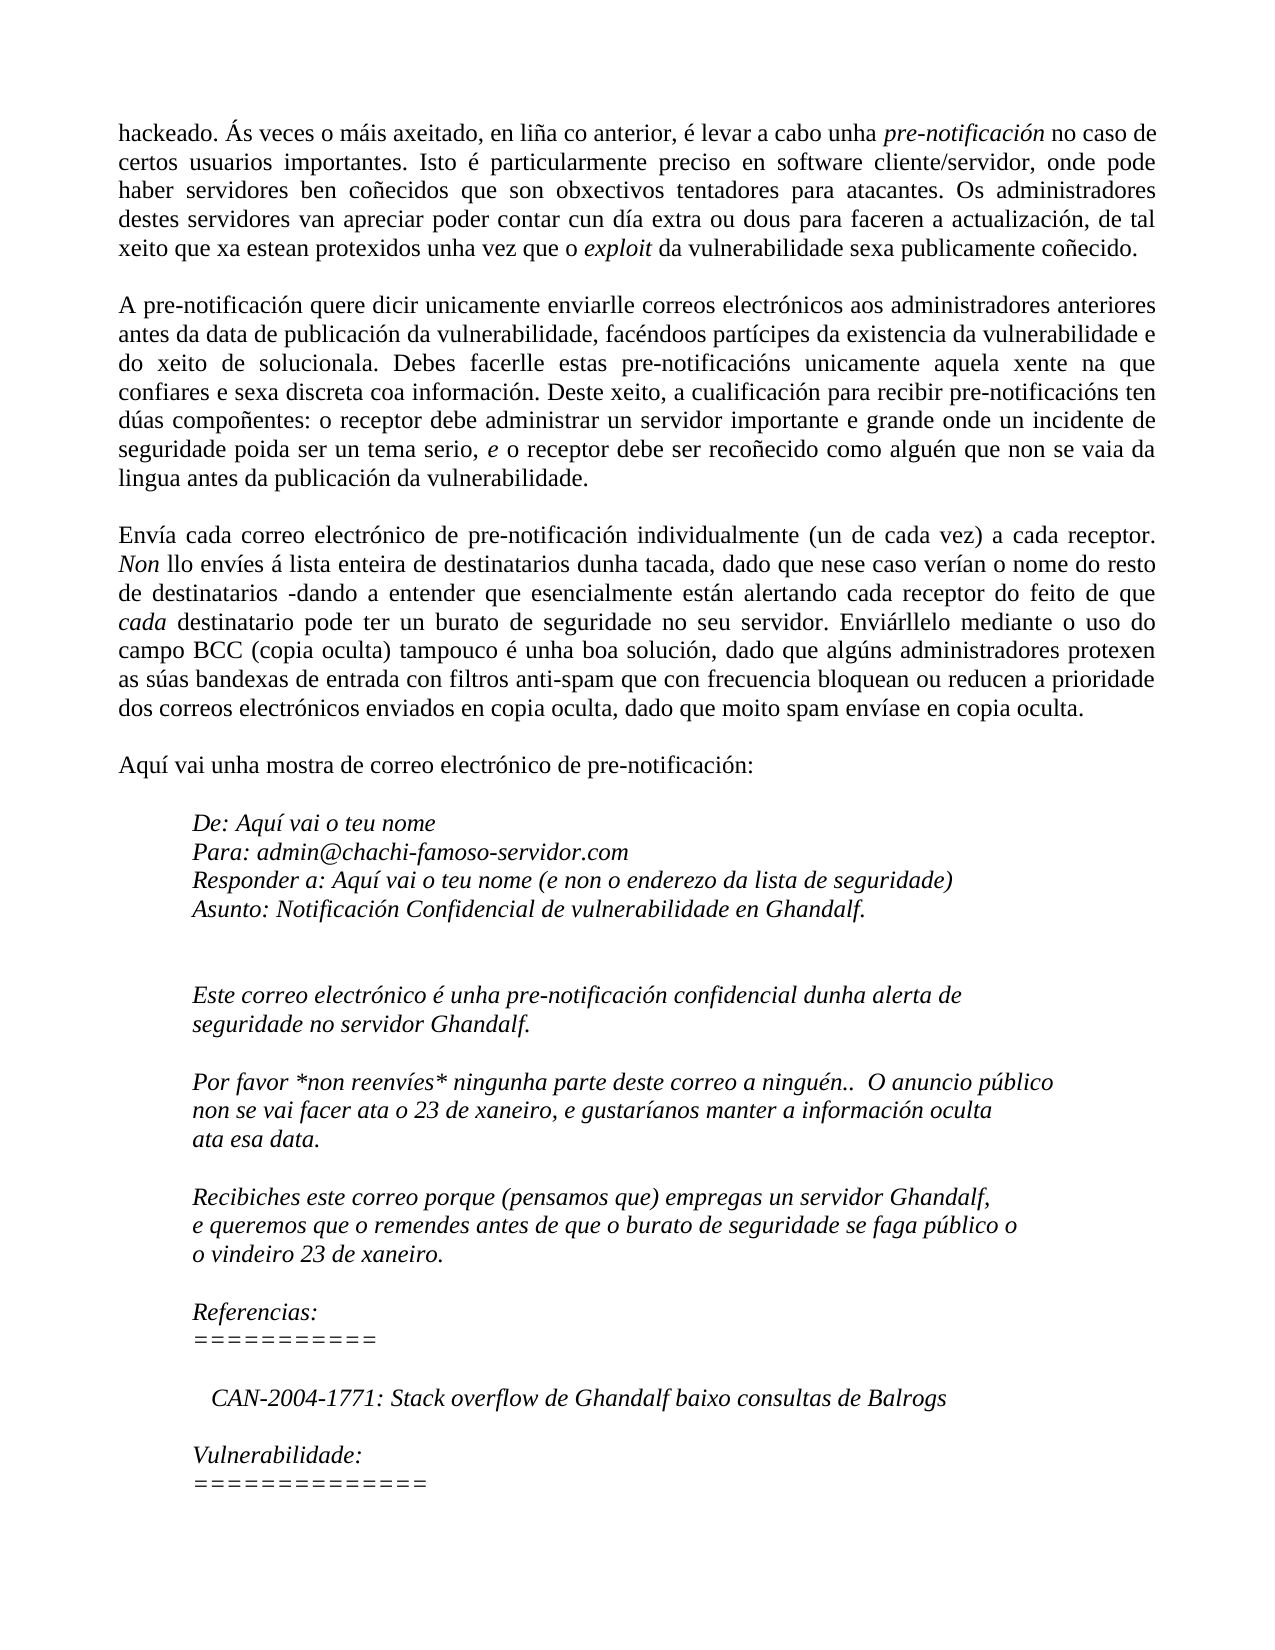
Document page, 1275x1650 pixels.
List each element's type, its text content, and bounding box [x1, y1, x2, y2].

text Aquí vai unha mostra de correo electrónico de pre-notificación: [118, 751, 1157, 779]
text Envía cada correo electrónico de pre-notificación individualmente (un de cada vez) a cada receptor. Non llo envíes á lista enteira de destinatarios dunha tacada, dado que nese caso verían o nome do resto de destinatarios -dando a entender que esencialmente están alertando cada receptor do feito de que cada destinatario pode ter un burato de seguridade no seu servidor. Enviárllelo mediante o uso do campo BCC (copia oculta) tampouco é unha boa solución, dado que algúns administradores protexen as súas bandexas de entrada con filtros anti-spam que con frecuencia bloquean ou reducen a prioridade dos correos electrónicos enviados en copia oculta, dado que moito spam envíase en copia oculta. [118, 521, 1157, 722]
text Responder a: Aquí vai o teu nome (e non o enderezo da lista de seguridade) [192, 866, 1157, 894]
text De: Aquí vai o teu nome [192, 808, 1157, 837]
text e queremos que o remendes antes de que o burato de seguridade se faga público o [192, 1211, 1157, 1239]
text Por favor *non reenvíes* ningunha parte deste correo a ninguén.. O anuncio público [192, 1067, 1157, 1096]
text non se vai facer ata o 23 de xaneiro, e gustaríanos manter a información oculta [192, 1096, 1157, 1124]
text Este correo electrónico é unha pre-notificación confidencial dunha alerta de [192, 981, 1157, 1009]
text hackeado. Ás veces o máis axeitado, en liña co anterior, é levar a cabo unha pre-notificación no caso de certos usuarios importantes. Isto é particularmente preciso en software cliente/servidor, onde pode haber servidores ben coñecidos que son obxectivos tentadores para atacantes. Os administradores destes servidores van apreciar poder contar cun día extra ou dous para faceren a actualización, de tal xeito que xa estean protexidos unha vez que o exploit da vulnerabilidade sexa publicamente coñecido. [118, 118, 1157, 262]
text Referencias: [192, 1297, 1157, 1326]
text o vindeiro 23 de xaneiro. [192, 1239, 1157, 1268]
text ============== [192, 1469, 1157, 1498]
text Recibiches este correo porque (pensamos que) empregas un servidor Ghandalf, [192, 1182, 1157, 1211]
text ata esa data. [192, 1124, 1157, 1153]
text Asunto: Notificación Confidencial de vulnerabilidade en Ghandalf. [192, 894, 1157, 923]
text Vulnerabilidade: [192, 1441, 1157, 1469]
text seguridade no servidor Ghandalf. [192, 1009, 1157, 1038]
text =========== [192, 1326, 1157, 1354]
text A pre-notificación quere dicir unicamente enviarlle correos electrónicos aos administradores anteriores antes da data de publicación da vulnerabilidade, facéndoos partícipes da existencia da vulnerabilidade e do xeito de solucionala. Debes facerlle estas pre-notificacións unicamente aquela xente na que confiares e sexa discreta coa información. Deste xeito, a cualificación para recibir pre-notificacións ten dúas compoñentes: o receptor debe administrar un servidor importante e grande onde un incidente de seguridade poida ser un tema serio, e o receptor debe ser recoñecido como alguén que non se vaia da lingua antes da publicación da vulnerabilidade. [118, 291, 1157, 492]
text CAN-2004-1771: Stack overflow de Ghandalf baixo consultas de Balrogs [192, 1383, 1157, 1412]
text Para: admin@chachi-famoso-servidor.com [192, 837, 1157, 866]
